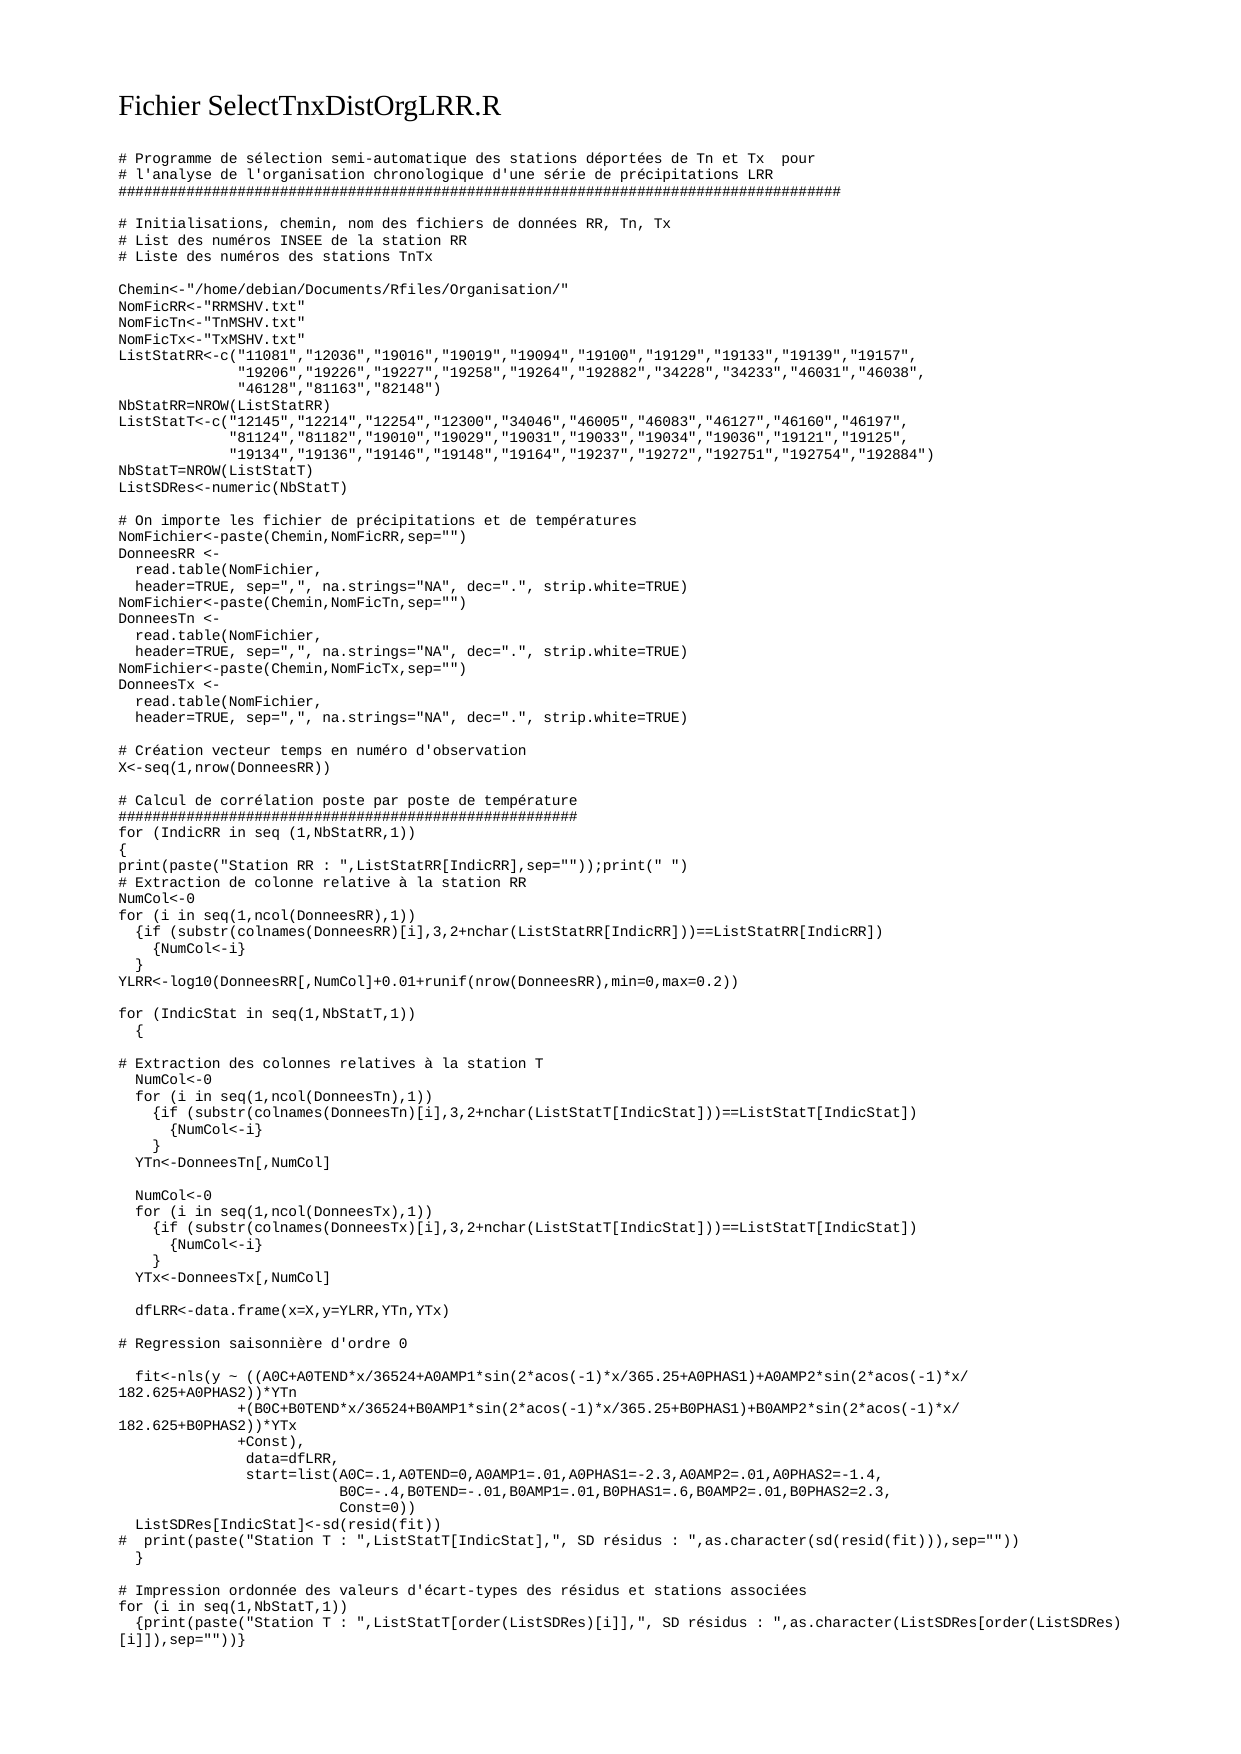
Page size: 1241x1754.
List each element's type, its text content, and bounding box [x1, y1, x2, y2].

text header=TRUE, sep=",", na.strings="NA", dec=".", strip.white=TRUE) [118, 711, 1122, 727]
text NomFichier<-paste(Chemin,NomFicTx,sep="") [118, 661, 1122, 678]
text NomFicTx<-"TxMSHV.txt" [118, 332, 1122, 349]
text "46128","81163","82148") [118, 382, 1122, 398]
text {print(paste("Station T : ",ListStatT[order(ListSDRes)[i]],", SD résidus : ",as.character(ListSDRes[order(ListSDRes)[i]]),sep=""))} [118, 1616, 1122, 1649]
text "19206","19226","19227","19258","19264","192882","34228","34233","46031","46038", [118, 365, 1122, 382]
text for (i in seq(1,ncol(DonneesRR),1)) [118, 908, 1122, 925]
text ##################################################################################### [118, 184, 1122, 201]
text for (i in seq(1,ncol(DonneesTn),1)) [118, 1089, 1122, 1106]
text # Programme de sélection semi-automatique des stations déportées de Tn et Tx pour [118, 151, 1122, 168]
text ListStatRR<-c("11081","12036","19016","19019","19094","19100","19129","19133","19139","19157", [118, 349, 1122, 365]
text read.table(NomFichier, [118, 628, 1122, 645]
text } [118, 958, 1122, 974]
text } [118, 1139, 1122, 1155]
text ListStatT<-c("12145","12214","12254","12300","34046","46005","46083","46127","46160","46197", [118, 414, 1122, 431]
text +Const), [118, 1435, 1122, 1451]
text {NumCol<-i} [118, 1237, 1122, 1254]
text Fichier SelectTnxDistOrgLRR.R [118, 88, 1122, 122]
text { [118, 842, 1122, 859]
text read.table(NomFichier, [118, 694, 1122, 711]
text # Regression saisonnière d'ordre 0 [118, 1336, 1122, 1353]
text NumCol<-0 [118, 1188, 1122, 1204]
text {if (substr(colnames(DonneesRR)[i],3,2+nchar(ListStatRR[IndicRR]))==ListStatRR[IndicRR]) [118, 925, 1122, 941]
text # Extraction des colonnes relatives à la station T [118, 1056, 1122, 1073]
text "81124","81182","19010","19029","19031","19033","19034","19036","19121","19125", [118, 431, 1122, 447]
text Chemin<-"/home/debian/Documents/Rfiles/Organisation/" [118, 283, 1122, 299]
text { [118, 1023, 1122, 1040]
text NomFichier<-paste(Chemin,NomFicRR,sep="") [118, 530, 1122, 546]
text NomFicRR<-"RRMSHV.txt" [118, 299, 1122, 316]
text YTx<-DonneesTx[,NumCol] [118, 1270, 1122, 1287]
text for (IndicStat in seq(1,NbStatT,1)) [118, 1007, 1122, 1023]
text NumCol<-0 [118, 892, 1122, 908]
text } [118, 1254, 1122, 1270]
text for (i in seq(1,NbStatT,1)) [118, 1599, 1122, 1616]
text Const=0)) [118, 1501, 1122, 1517]
text {if (substr(colnames(DonneesTn)[i],3,2+nchar(ListStatT[IndicStat]))==ListStatT[IndicStat]) [118, 1106, 1122, 1122]
text # Création vecteur temps en numéro d'observation [118, 744, 1122, 760]
text for (i in seq(1,ncol(DonneesTx),1)) [118, 1204, 1122, 1221]
text # Initialisations, chemin, nom des fichiers de données RR, Tn, Tx [118, 217, 1122, 233]
text start=list(A0C=.1,A0TEND=0,A0AMP1=.01,A0PHAS1=-2.3,A0AMP2=.01,A0PHAS2=-1.4, [118, 1468, 1122, 1484]
text YLRR<-log10(DonneesRR[,NumCol]+0.01+runif(nrow(DonneesRR),min=0,max=0.2)) [118, 974, 1122, 991]
text DonneesTx <- [118, 678, 1122, 694]
text header=TRUE, sep=",", na.strings="NA", dec=".", strip.white=TRUE) [118, 645, 1122, 661]
text print(paste("Station RR : ",ListStatRR[IndicRR],sep=""));print(" ") [118, 859, 1122, 875]
text ListSDRes<-numeric(NbStatT) [118, 480, 1122, 497]
text header=TRUE, sep=",", na.strings="NA", dec=".", strip.white=TRUE) [118, 579, 1122, 596]
text "19134","19136","19146","19148","19164","19237","19272","192751","192754","192884") [118, 447, 1122, 464]
text # Calcul de corrélation poste par poste de température [118, 793, 1122, 809]
text read.table(NomFichier, [118, 563, 1122, 579]
text {NumCol<-i} [118, 1122, 1122, 1139]
text # l'analyse de l'organisation chronologique d'une série de précipitations LRR [118, 168, 1122, 184]
text NomFicTn<-"TnMSHV.txt" [118, 316, 1122, 332]
text {if (substr(colnames(DonneesTx)[i],3,2+nchar(ListStatT[IndicStat]))==ListStatT[IndicStat]) [118, 1221, 1122, 1237]
text NbStatT=NROW(ListStatT) [118, 464, 1122, 480]
text # List des numéros INSEE de la station RR [118, 233, 1122, 250]
text YTn<-DonneesTn[,NumCol] [118, 1155, 1122, 1172]
text # Impression ordonnée des valeurs d'écart-types des résidus et stations associées [118, 1583, 1122, 1599]
text +(B0C+B0TEND*x/36524+B0AMP1*sin(2*acos(-1)*x/365.25+B0PHAS1)+B0AMP2*sin(2*acos(-1)*x/182.625+B0PHAS2))*YTx [118, 1402, 1122, 1435]
text data=dfLRR, [118, 1451, 1122, 1468]
text fit<-nls(y ~ ((A0C+A0TEND*x/36524+A0AMP1*sin(2*acos(-1)*x/365.25+A0PHAS1)+A0AMP2*sin(2*acos(-1)*x/182.625+A0PHAS2))*YTn [118, 1369, 1122, 1402]
text } [118, 1550, 1122, 1567]
text B0C=-.4,B0TEND=-.01,B0AMP1=.01,B0PHAS1=.6,B0AMP2=.01,B0PHAS2=2.3, [118, 1484, 1122, 1501]
text # Extraction de colonne relative à la station RR [118, 875, 1122, 892]
text dfLRR<-data.frame(x=X,y=YLRR,YTn,YTx) [118, 1303, 1122, 1320]
text NumCol<-0 [118, 1073, 1122, 1089]
text X<-seq(1,nrow(DonneesRR)) [118, 760, 1122, 777]
text for (IndicRR in seq (1,NbStatRR,1)) [118, 826, 1122, 842]
text DonneesRR <- [118, 546, 1122, 563]
text {NumCol<-i} [118, 941, 1122, 958]
text NbStatRR=NROW(ListStatRR) [118, 398, 1122, 414]
text # On importe les fichier de précipitations et de températures [118, 513, 1122, 530]
text # Liste des numéros des stations TnTx [118, 250, 1122, 266]
text # print(paste("Station T : ",ListStatT[IndicStat],", SD résidus : ",as.character(sd(resid(fit))),sep="")) [118, 1534, 1122, 1550]
text ListSDRes[IndicStat]<-sd(resid(fit)) [118, 1517, 1122, 1534]
text DonneesTn <- [118, 612, 1122, 628]
text ###################################################### [118, 809, 1122, 826]
text NomFichier<-paste(Chemin,NomFicTn,sep="") [118, 596, 1122, 612]
